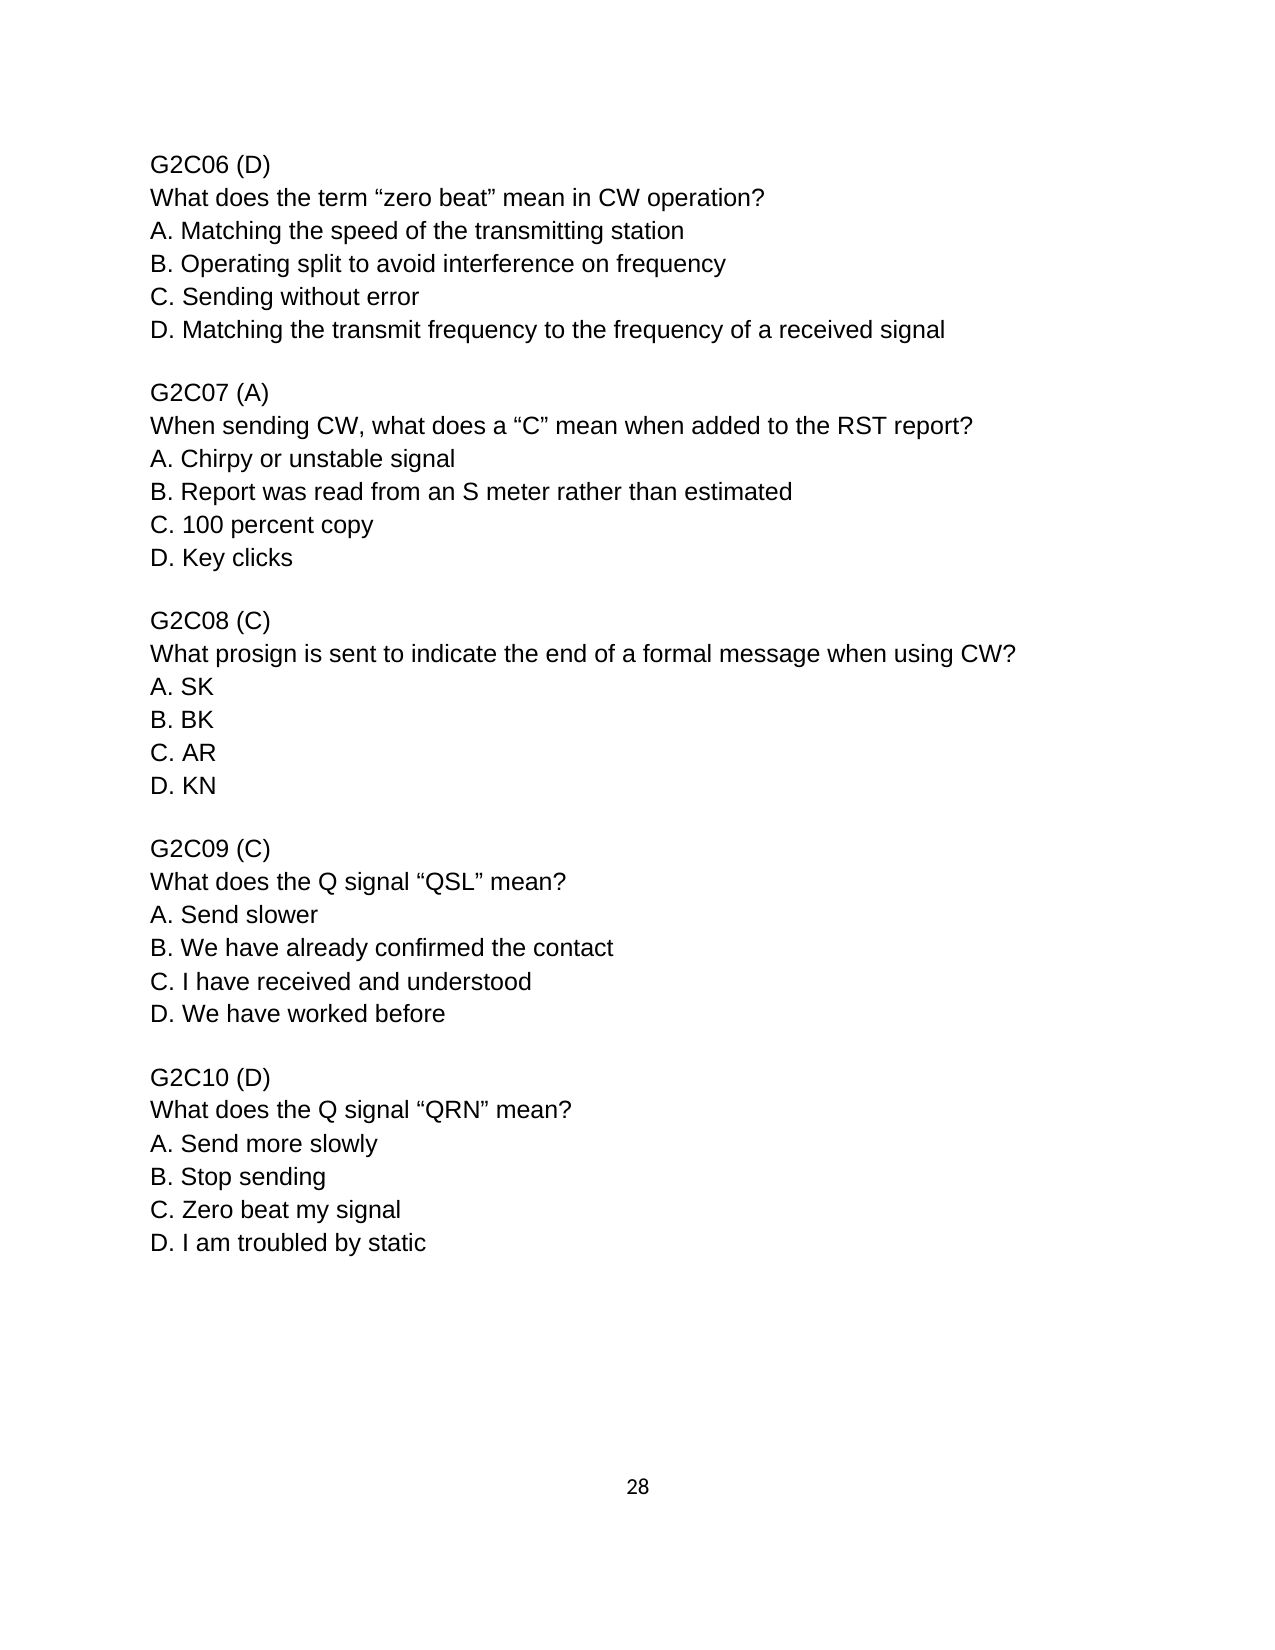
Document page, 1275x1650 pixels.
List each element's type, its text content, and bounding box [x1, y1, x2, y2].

text G2C10 (D) What does the Q signal “QRN” mean? A. Send more slowly B. Stop sending C. Zero beat my signal D. I am troubled by static [150, 1062, 1125, 1256]
text G2C08 (C) What prosign is sent to indicate the end of a formal message when using CW? A. SK B. BK C. AR D. KN [150, 606, 1125, 800]
text G2C09 (C) What does the Q signal “QSL” mean? A. Send slower B. We have already confirmed the contact C. I have received and understood D. We have worked before [150, 834, 1125, 1028]
text G2C06 (D) What does the term “zero beat” mean in CW operation? A. Matching the speed of the transmitting station B. Operating split to avoid interference on frequency C. Sending without error D. Matching the transmit frequency to the frequency of a received signal [150, 150, 1125, 344]
text G2C07 (A) When sending CW, what does a “C” mean when added to the RST report? A. Chirpy or unstable signal B. Report was read from an S meter rather than estimated C. 100 percent copy D. Key clicks [150, 378, 1125, 572]
